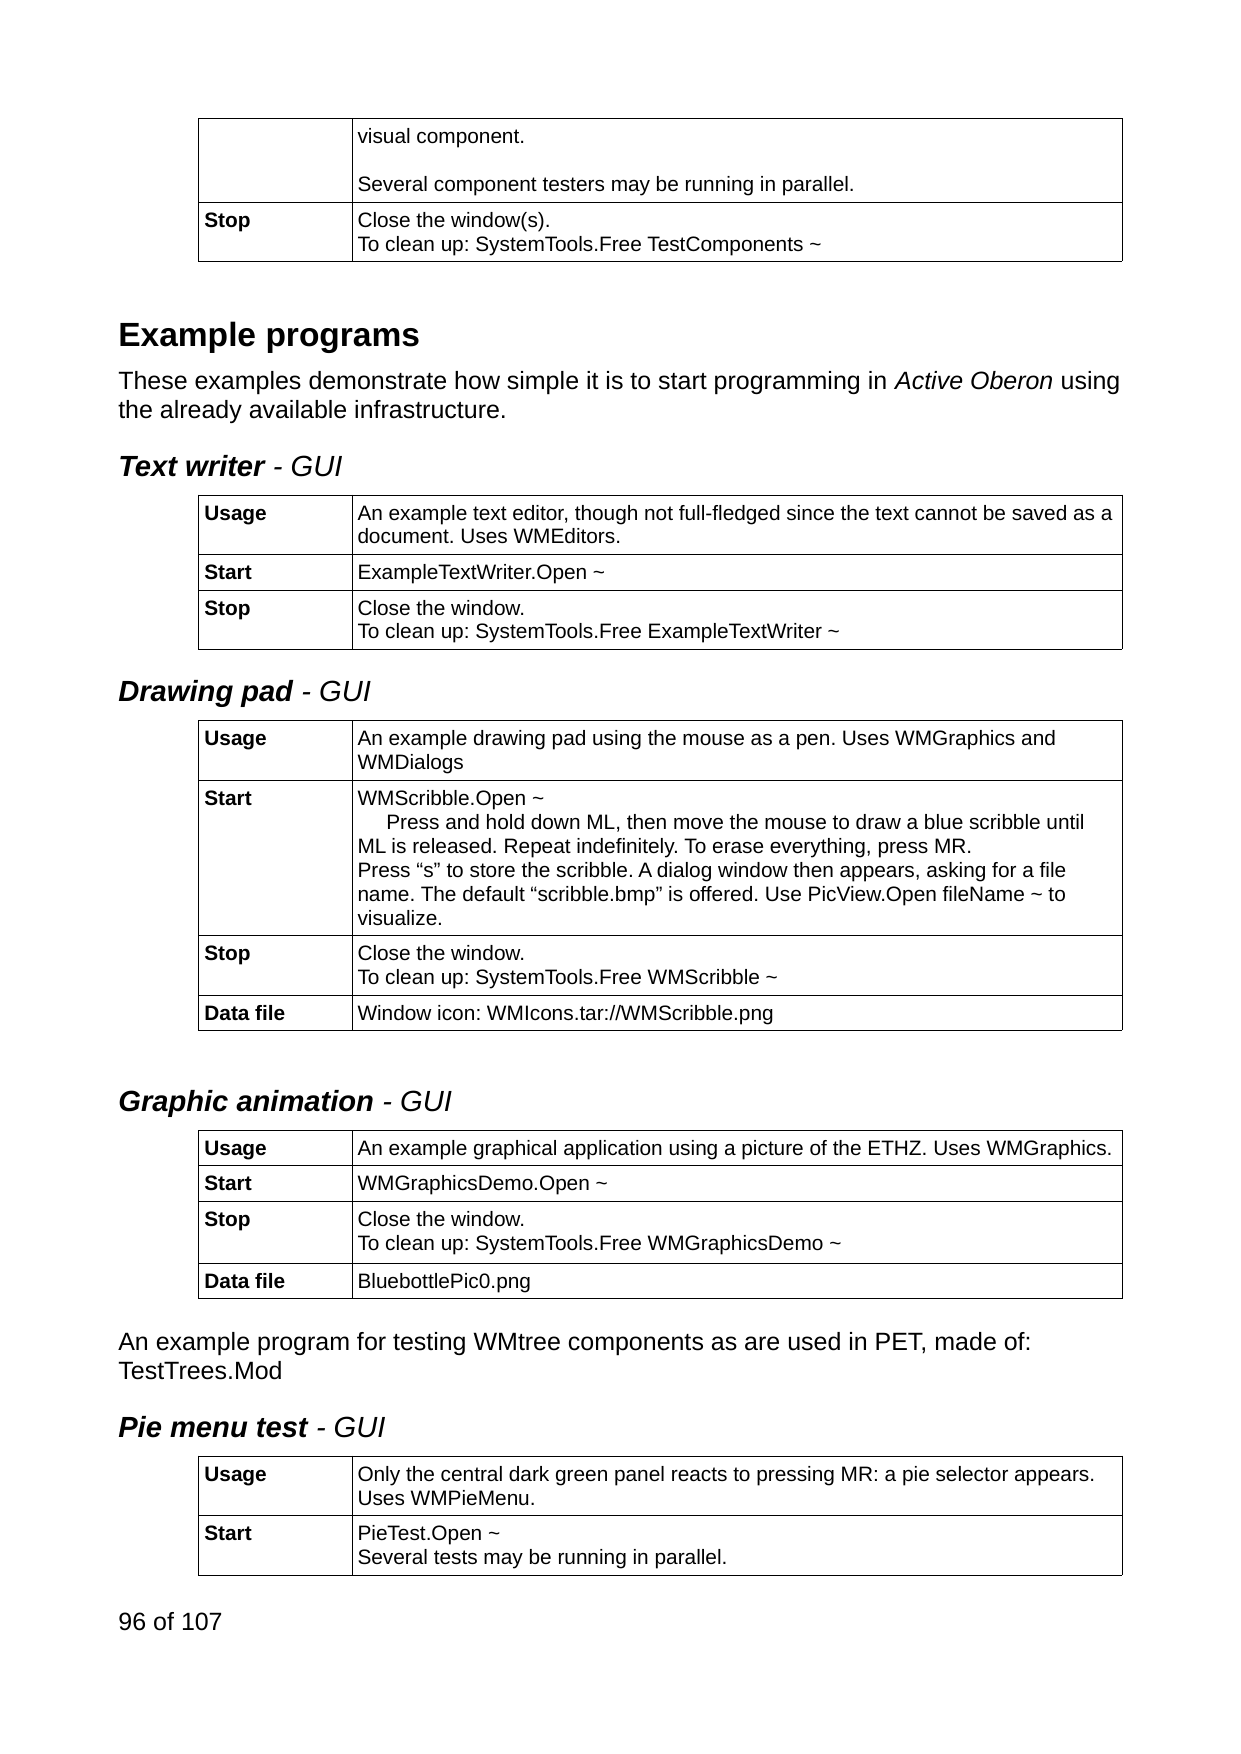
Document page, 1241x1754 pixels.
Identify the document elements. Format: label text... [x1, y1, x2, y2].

table_cell Close the window. To clean up: SystemTools.Free ExampleTextWriter ~ [353, 591, 1122, 649]
subtitle Example programs [118, 315, 1122, 353]
subtitle Drawing pad - GUI [118, 674, 1122, 708]
table_cell [199, 119, 352, 202]
table_cell WMGraphicsDemo.Open ~ [353, 1166, 1122, 1201]
table_cell Stop [199, 591, 352, 649]
table_cell Close the window. To clean up: SystemTools.Free WMScribble ~ [353, 936, 1122, 994]
table_cell visual component. Several component testers may be running in parallel. [353, 119, 1122, 202]
subtitle Text writer - GUI [118, 448, 1122, 482]
table_header An example drawing pad using the mouse as a pen. Uses WMGraphics and WMDialogs [353, 721, 1122, 780]
table_cell Stop [199, 936, 352, 994]
table_cell Start [199, 1166, 352, 1201]
table_cell PieTest.Open ~ Several tests may be running in parallel. [353, 1516, 1122, 1574]
table_cell Data file [199, 996, 352, 1030]
table_header Usage [199, 496, 352, 554]
table_cell Data file [199, 1264, 352, 1298]
table_cell Start [199, 555, 352, 589]
table_cell WMScribble.Open ~ Press and hold down ML, then move the mouse to draw a blue scribble until ML is released. Repeat indefinitely. To erase everything, press MR. Press “s” to store the scribble. A dialog window then appears, asking for a file name. The default “scribble.bmp” is offered. Use PicView.Open fileName ~ to visualize. [353, 781, 1122, 935]
text An example program for testing WMtree components as are used in PET, made of: TestTrees.Mod [118, 1327, 1122, 1384]
table_header Usage [199, 1457, 352, 1515]
table_header Only the central dark green panel reacts to pressing MR: a pie selector appears. Uses WMPieMenu. [353, 1457, 1122, 1515]
table_cell BluebottlePic0.png [353, 1264, 1122, 1298]
table_header Usage [199, 721, 352, 780]
table_cell Close the window. To clean up: SystemTools.Free WMGraphicsDemo ~ [353, 1202, 1122, 1263]
table_cell Stop [199, 203, 352, 261]
subtitle Pie menu test - GUI [118, 1409, 1122, 1443]
table_header Usage [199, 1131, 352, 1165]
table_cell Start [199, 1516, 352, 1574]
table_header An example text editor, though not full-fledged since the text cannot be saved as a document. Uses WMEditors. [353, 496, 1122, 554]
table_header An example graphical application using a picture of the ETHZ. Uses WMGraphics. [353, 1131, 1122, 1165]
table_cell Close the window(s). To clean up: SystemTools.Free TestComponents ~ [353, 203, 1122, 261]
subtitle Graphic animation - GUI [118, 1084, 1122, 1117]
table_cell Window icon: WMIcons.tar://WMScribble.png [353, 996, 1122, 1030]
table_cell Stop [199, 1202, 352, 1263]
text These examples demonstrate how simple it is to start programming in Active Oberon using the already available infrastructure. [118, 366, 1122, 423]
table_cell ExampleTextWriter.Open ~ [353, 555, 1122, 589]
table_cell Start [199, 781, 352, 935]
